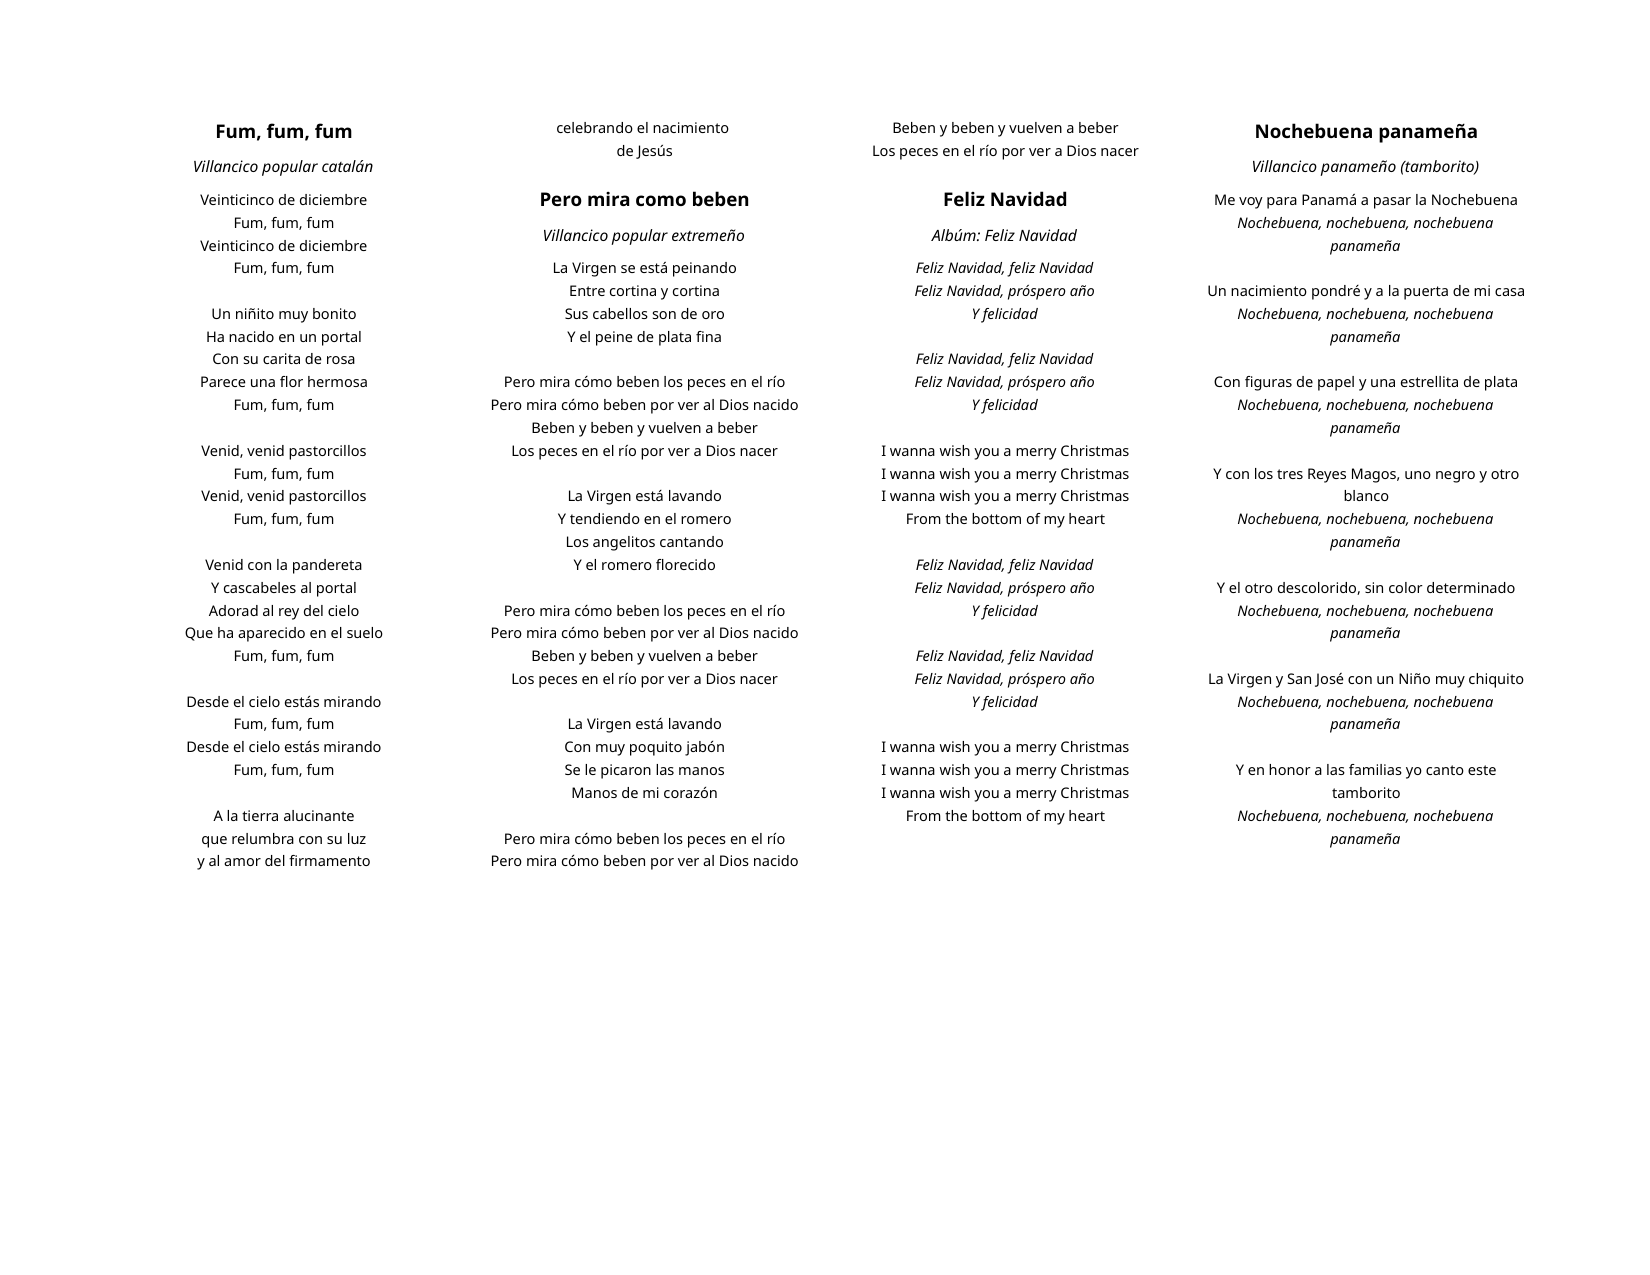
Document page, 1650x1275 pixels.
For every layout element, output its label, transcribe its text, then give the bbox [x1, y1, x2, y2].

text Los peces en el río por ver a Dios nacer [839, 141, 1171, 161]
text Fum, fum, fum [118, 760, 449, 780]
subtitle Fum, fum, fum [118, 118, 449, 144]
text Desde el cielo estás mirando [118, 737, 449, 757]
text A la tierra alucinante [118, 806, 449, 826]
text Villancico popular extremeño [479, 224, 810, 246]
text Con muy poquito jabón [479, 737, 810, 757]
text Feliz Navidad, feliz Navidad [839, 646, 1171, 666]
subtitle Nochebuena panameña [1200, 118, 1532, 144]
text y al amor del firmamento [118, 851, 449, 871]
text que relumbra con su luz [118, 828, 449, 848]
text Veinticinco de diciembre [118, 190, 449, 209]
text Y el peine de plata fina [479, 327, 810, 346]
text I wanna wish you a merry Christmas [839, 463, 1171, 483]
text Fum, fum, fum [118, 212, 449, 232]
text Nochebuena, nochebuena, nochebuena panameña [1200, 600, 1532, 643]
text celebrando el nacimiento [479, 118, 810, 138]
text Que ha aparecido en el suelo [118, 623, 449, 643]
text Desde el cielo estás mirando [118, 692, 449, 711]
text Beben y beben y vuelven a beber [839, 118, 1171, 138]
text Nochebuena, nochebuena, nochebuena panameña [1200, 212, 1532, 255]
text Y felicidad [839, 395, 1171, 415]
text Con su carita de rosa [118, 349, 449, 369]
text Albúm: Feliz Navidad [839, 224, 1171, 246]
text Manos de mi corazón [479, 783, 810, 803]
text Nochebuena, nochebuena, nochebuena panameña [1200, 692, 1532, 734]
text Nochebuena, nochebuena, nochebuena panameña [1200, 304, 1532, 346]
subtitle Feliz Navidad [839, 187, 1171, 212]
text Fum, fum, fum [118, 646, 449, 666]
text Pero mira cómo beben por ver al Dios nacido [479, 623, 810, 643]
text Fum, fum, fum [118, 509, 449, 529]
text Y felicidad [839, 692, 1171, 711]
text Con figuras de papel y una estrellita de plata [1200, 372, 1532, 392]
text I wanna wish you a merry Christmas [839, 760, 1171, 780]
text I wanna wish you a merry Christmas [839, 783, 1171, 803]
text Parece una flor hermosa [118, 372, 449, 392]
text Fum, fum, fum [118, 258, 449, 278]
text Y felicidad [839, 304, 1171, 324]
text Feliz Navidad, feliz Navidad [839, 349, 1171, 369]
text Sus cabellos son de oro [479, 304, 810, 324]
text Nochebuena, nochebuena, nochebuena panameña [1200, 806, 1532, 848]
text Y en honor a las familias yo canto este tamborito [1200, 760, 1532, 803]
text From the bottom of my heart [839, 509, 1171, 529]
text Venid, venid pastorcillos [118, 441, 449, 461]
text Nochebuena, nochebuena, nochebuena panameña [1200, 395, 1532, 438]
text Y cascabeles al portal [118, 577, 449, 597]
text Un nacimiento pondré y a la puerta de mi casa [1200, 281, 1532, 301]
text Feliz Navidad, feliz Navidad [839, 258, 1171, 278]
text Y tendiendo en el romero [479, 509, 810, 529]
text Ha nacido en un portal [118, 327, 449, 346]
text I wanna wish you a merry Christmas [839, 486, 1171, 506]
text Y el romero florecido [479, 555, 810, 574]
text Los angelitos cantando [479, 532, 810, 552]
text La Virgen está lavando [479, 486, 810, 506]
text Se le picaron las manos [479, 760, 810, 780]
text Villancico popular catalán [118, 156, 449, 177]
text Feliz Navidad, feliz Navidad [839, 555, 1171, 574]
text Feliz Navidad, próspero año [839, 669, 1171, 689]
text La Virgen y San José con un Niño muy chiquito [1200, 669, 1532, 689]
text La Virgen se está peinando [479, 258, 810, 278]
text Me voy para Panamá a pasar la Nochebuena [1200, 190, 1532, 209]
text Beben y beben y vuelven a beber [479, 418, 810, 438]
text Fum, fum, fum [118, 714, 449, 734]
text Entre cortina y cortina [479, 281, 810, 301]
text Beben y beben y vuelven a beber [479, 646, 810, 666]
text de Jesús [479, 141, 810, 161]
text Nochebuena, nochebuena, nochebuena panameña [1200, 509, 1532, 552]
text Villancico panameño (tamborito) [1200, 156, 1532, 177]
text Los peces en el río por ver a Dios nacer [479, 669, 810, 689]
text Adorad al rey del cielo [118, 600, 449, 620]
text Venid con la pandereta [118, 555, 449, 574]
text Pero mira cómo beben por ver al Dios nacido [479, 395, 810, 415]
text Y el otro descolorido, sin color determinado [1200, 577, 1532, 597]
text Y con los tres Reyes Magos, uno negro y otro blanco [1200, 463, 1532, 506]
text Feliz Navidad, próspero año [839, 281, 1171, 301]
subtitle Pero mira como beben [479, 187, 810, 212]
text From the bottom of my heart [839, 806, 1171, 826]
text Y felicidad [839, 600, 1171, 620]
text Pero mira cómo beben los peces en el río [479, 828, 810, 848]
text Los peces en el río por ver a Dios nacer [479, 441, 810, 461]
text La Virgen está lavando [479, 714, 810, 734]
text Fum, fum, fum [118, 463, 449, 483]
text Feliz Navidad, próspero año [839, 577, 1171, 597]
text Pero mira cómo beben los peces en el río [479, 372, 810, 392]
text Pero mira cómo beben los peces en el río [479, 600, 810, 620]
text Venid, venid pastorcillos [118, 486, 449, 506]
text I wanna wish you a merry Christmas [839, 737, 1171, 757]
text Pero mira cómo beben por ver al Dios nacido [479, 851, 810, 871]
text Un niñito muy bonito [118, 304, 449, 324]
text Veinticinco de diciembre [118, 235, 449, 255]
text Feliz Navidad, próspero año [839, 372, 1171, 392]
text I wanna wish you a merry Christmas [839, 441, 1171, 461]
text Fum, fum, fum [118, 395, 449, 415]
